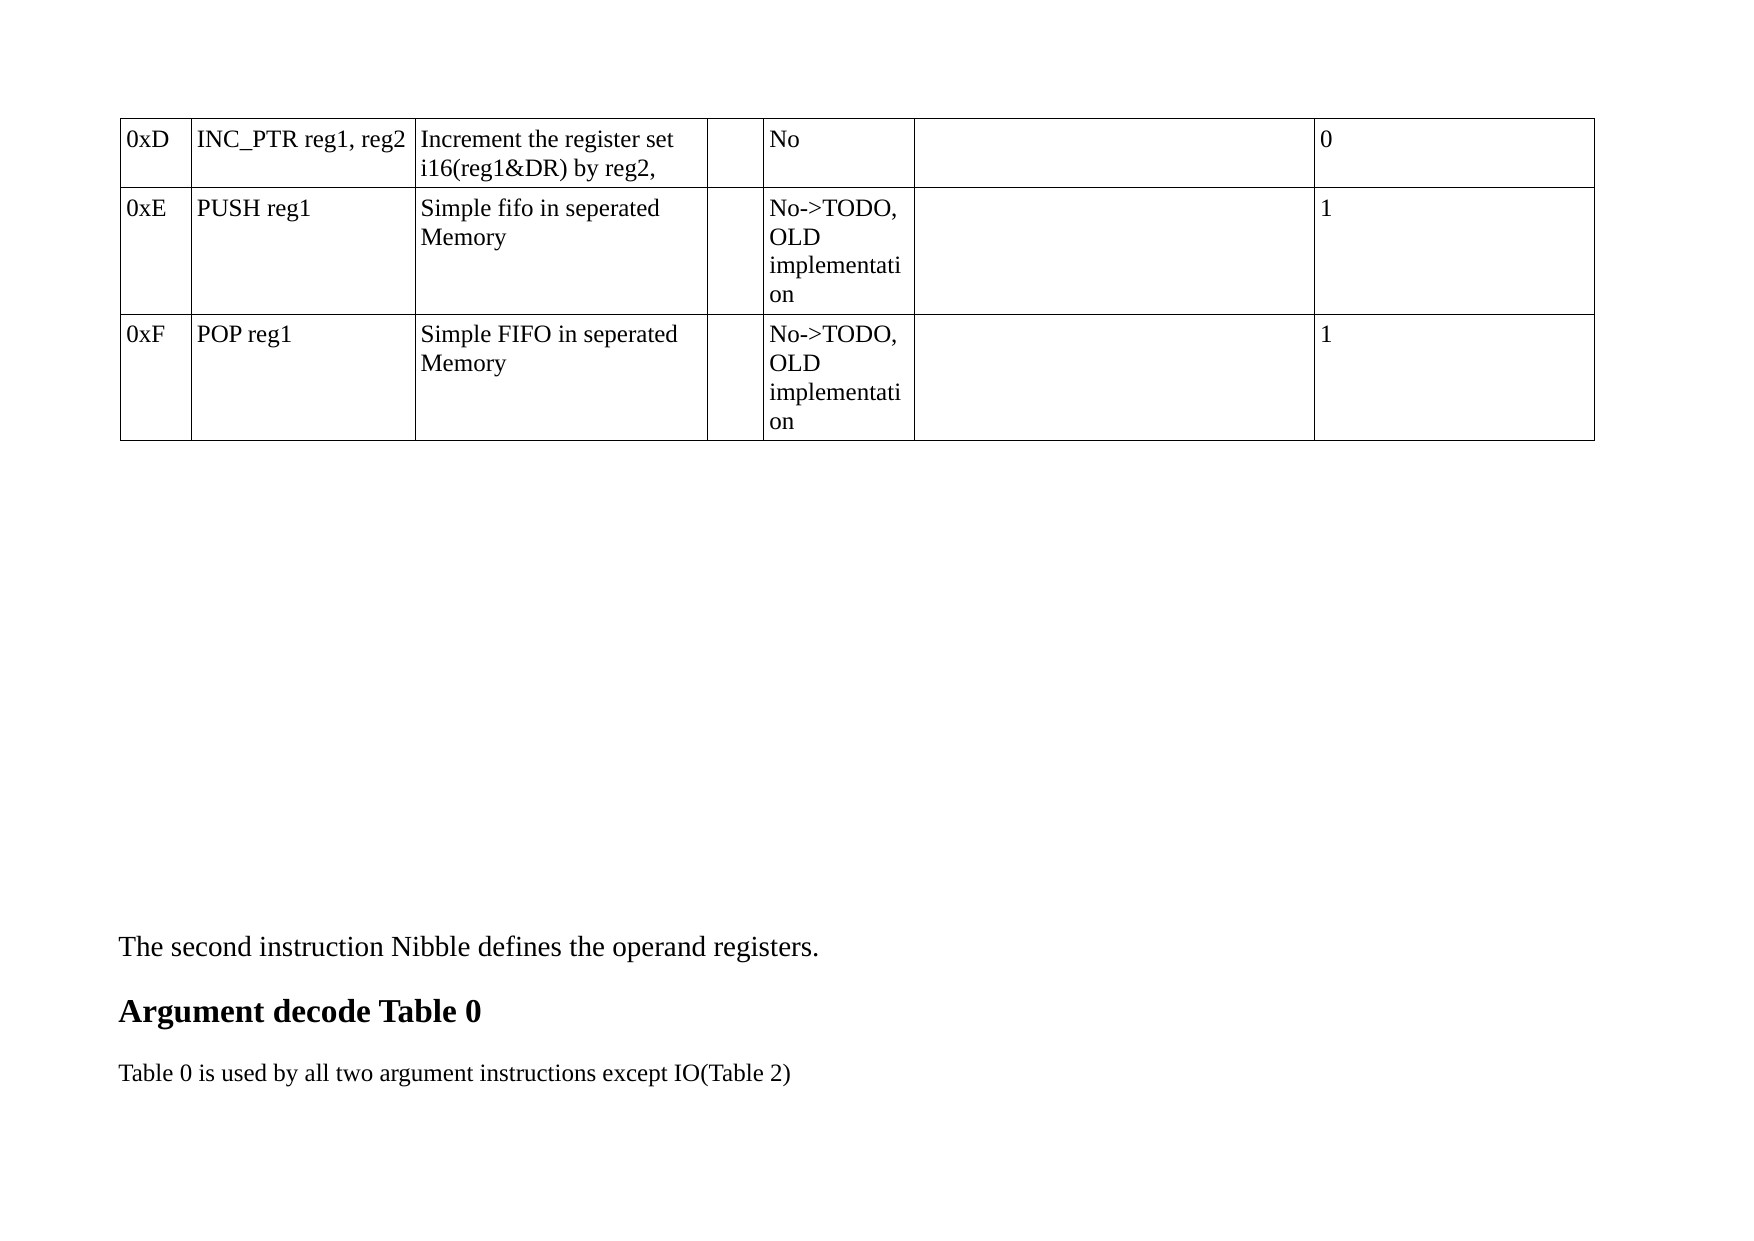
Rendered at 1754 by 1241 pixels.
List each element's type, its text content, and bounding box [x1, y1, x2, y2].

table_cell 0xE [121, 188, 191, 314]
table_cell No [764, 119, 914, 187]
table_cell 1 [1315, 188, 1594, 314]
table_cell 0xF [121, 315, 191, 440]
table_cell POP reg1 [192, 315, 415, 440]
table_cell [915, 188, 1314, 314]
text Table 0 is used by all two argument instructions except IO(Table 2) [118, 1058, 1636, 1087]
table_cell PUSH reg1 [192, 188, 415, 314]
table_cell INC_PTR reg1, reg2 [192, 119, 415, 187]
table_cell No->TODO, OLD implementation [764, 188, 914, 314]
table_cell [708, 315, 763, 440]
text Argument decode Table 0 [118, 991, 1636, 1030]
table_cell Simple FIFO in seperated Memory [416, 315, 707, 440]
table_cell [915, 119, 1314, 187]
table_cell [708, 119, 763, 187]
table_cell No->TODO, OLD implementation [764, 315, 914, 440]
table_cell Simple fifo in seperated Memory [416, 188, 707, 314]
table_cell 0 [1315, 119, 1594, 187]
table_cell 1 [1315, 315, 1594, 440]
text The second instruction Nibble defines the operand registers. [118, 929, 1636, 963]
table_cell [708, 188, 763, 314]
table_cell 0xD [121, 119, 191, 187]
table_cell Increment the register set i16(reg1&DR) by reg2, [416, 119, 707, 187]
table_cell [915, 315, 1314, 440]
